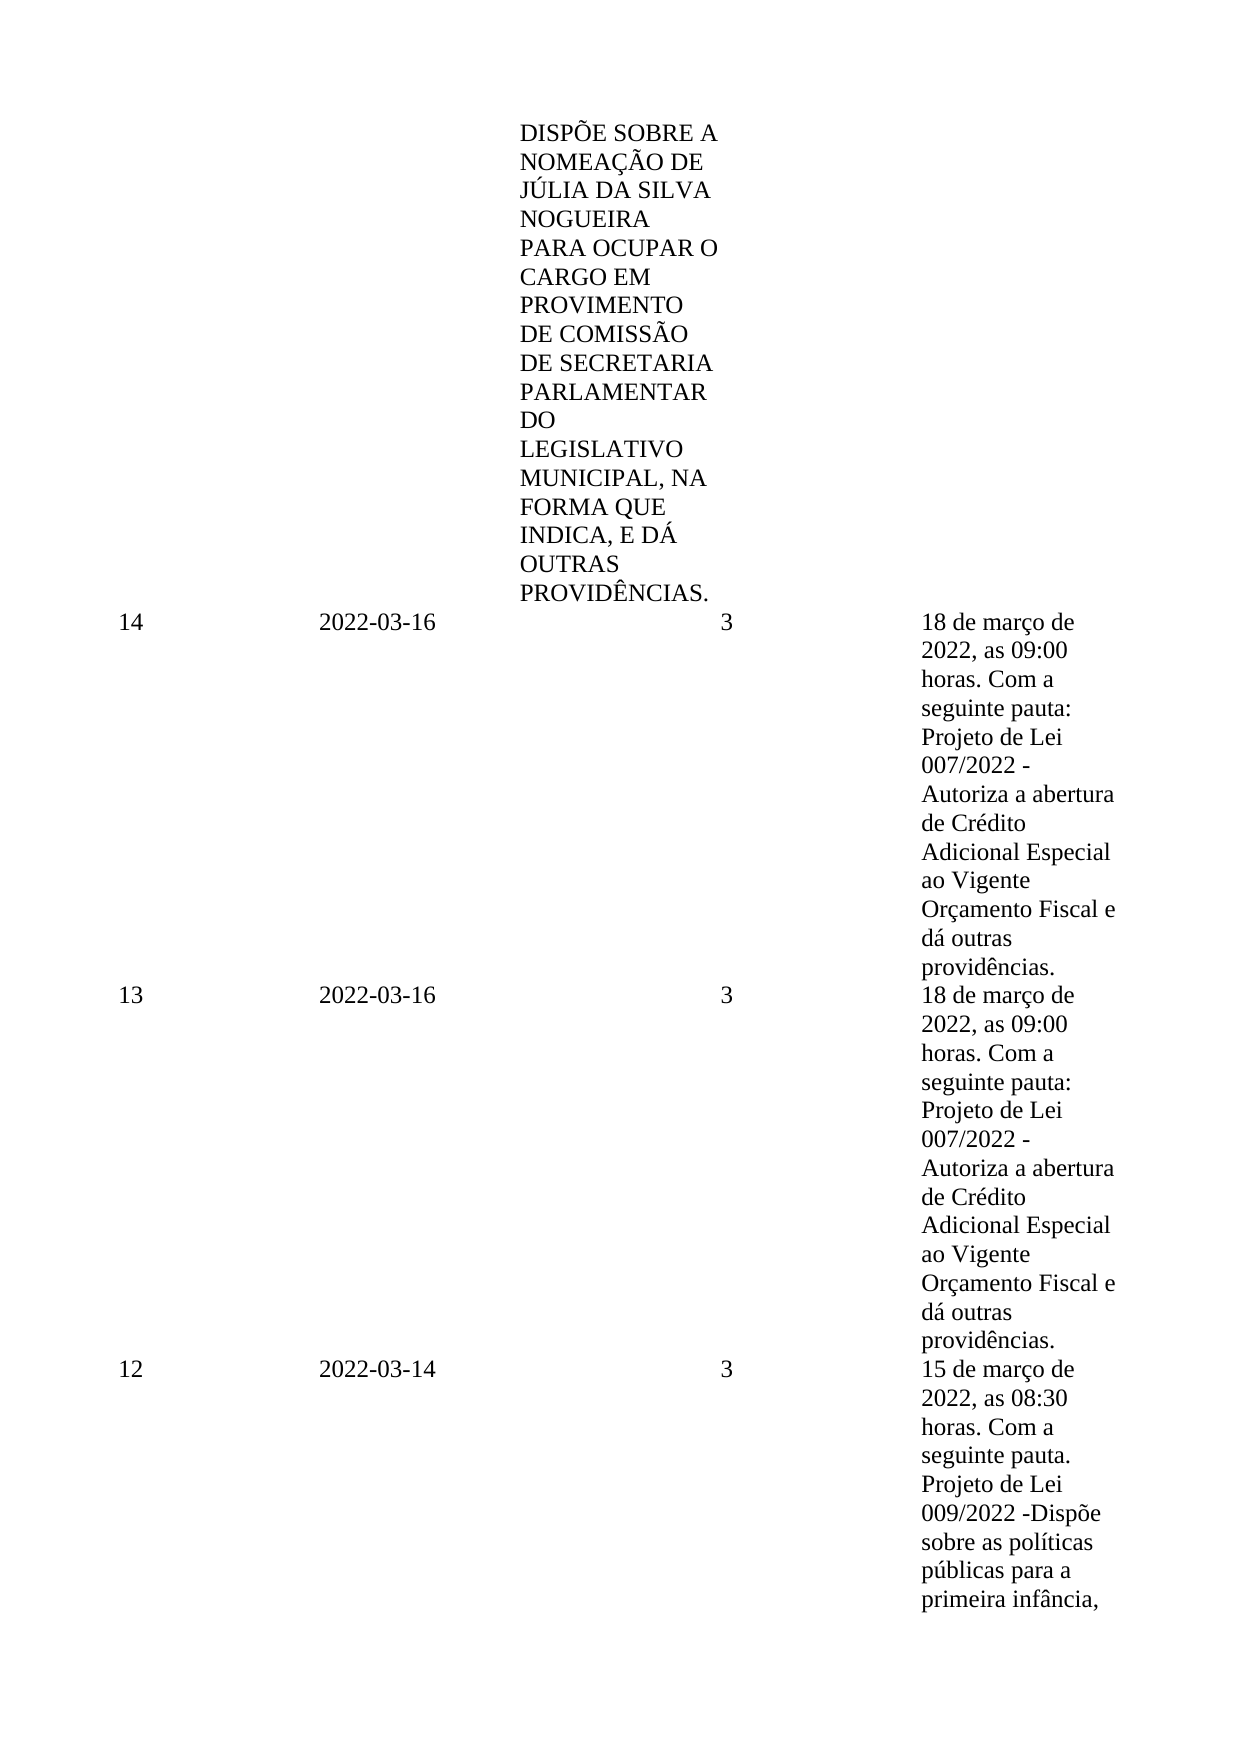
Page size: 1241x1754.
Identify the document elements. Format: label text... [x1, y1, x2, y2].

table_cell [520, 607, 720, 981]
table_cell DISPÕE SOBRE A NOMEAÇÃO DE JÚLIA DA SILVA NOGUEIRA PARA OCUPAR O CARGO EM PROVIMENTO DE COMISSÃO DE SECRETARIA PARLAMENTAR DO LEGISLATIVO MUNICIPAL, NA FORMA QUE INDICA, E DÁ OUTRAS PROVIDÊNCIAS. [520, 118, 720, 607]
table_cell [921, 118, 1122, 607]
table_cell 3 [720, 981, 921, 1354]
table_cell 2022-03-16 [319, 607, 519, 981]
table_cell [520, 1354, 720, 1613]
table_cell [720, 118, 921, 607]
table_cell [118, 118, 319, 607]
table_cell 18 de março de 2022, as 09:00 horas. Com a seguinte pauta: Projeto de Lei 007/2022 - Autoriza a abertura de Crédito Adicional Especial ao Vigente Orçamento Fiscal e dá outras providências. [921, 981, 1122, 1354]
table_cell 18 de março de 2022, as 09:00 horas. Com a seguinte pauta: Projeto de Lei 007/2022 - Autoriza a abertura de Crédito Adicional Especial ao Vigente Orçamento Fiscal e dá outras providências. [921, 607, 1122, 981]
table_cell [319, 118, 519, 607]
table_cell 13 [118, 981, 319, 1354]
table_cell 12 [118, 1354, 319, 1613]
table_cell 3 [720, 607, 921, 981]
table_cell 15 de março de 2022, as 08:30 horas. Com a seguinte pauta. Projeto de Lei 009/2022 -Dispõe sobre as políticas públicas para a primeira infância, [921, 1354, 1122, 1613]
table_cell 14 [118, 607, 319, 981]
table_cell 2022-03-16 [319, 981, 519, 1354]
table_cell 3 [720, 1354, 921, 1613]
table_cell [520, 981, 720, 1354]
table_cell 2022-03-14 [319, 1354, 519, 1613]
